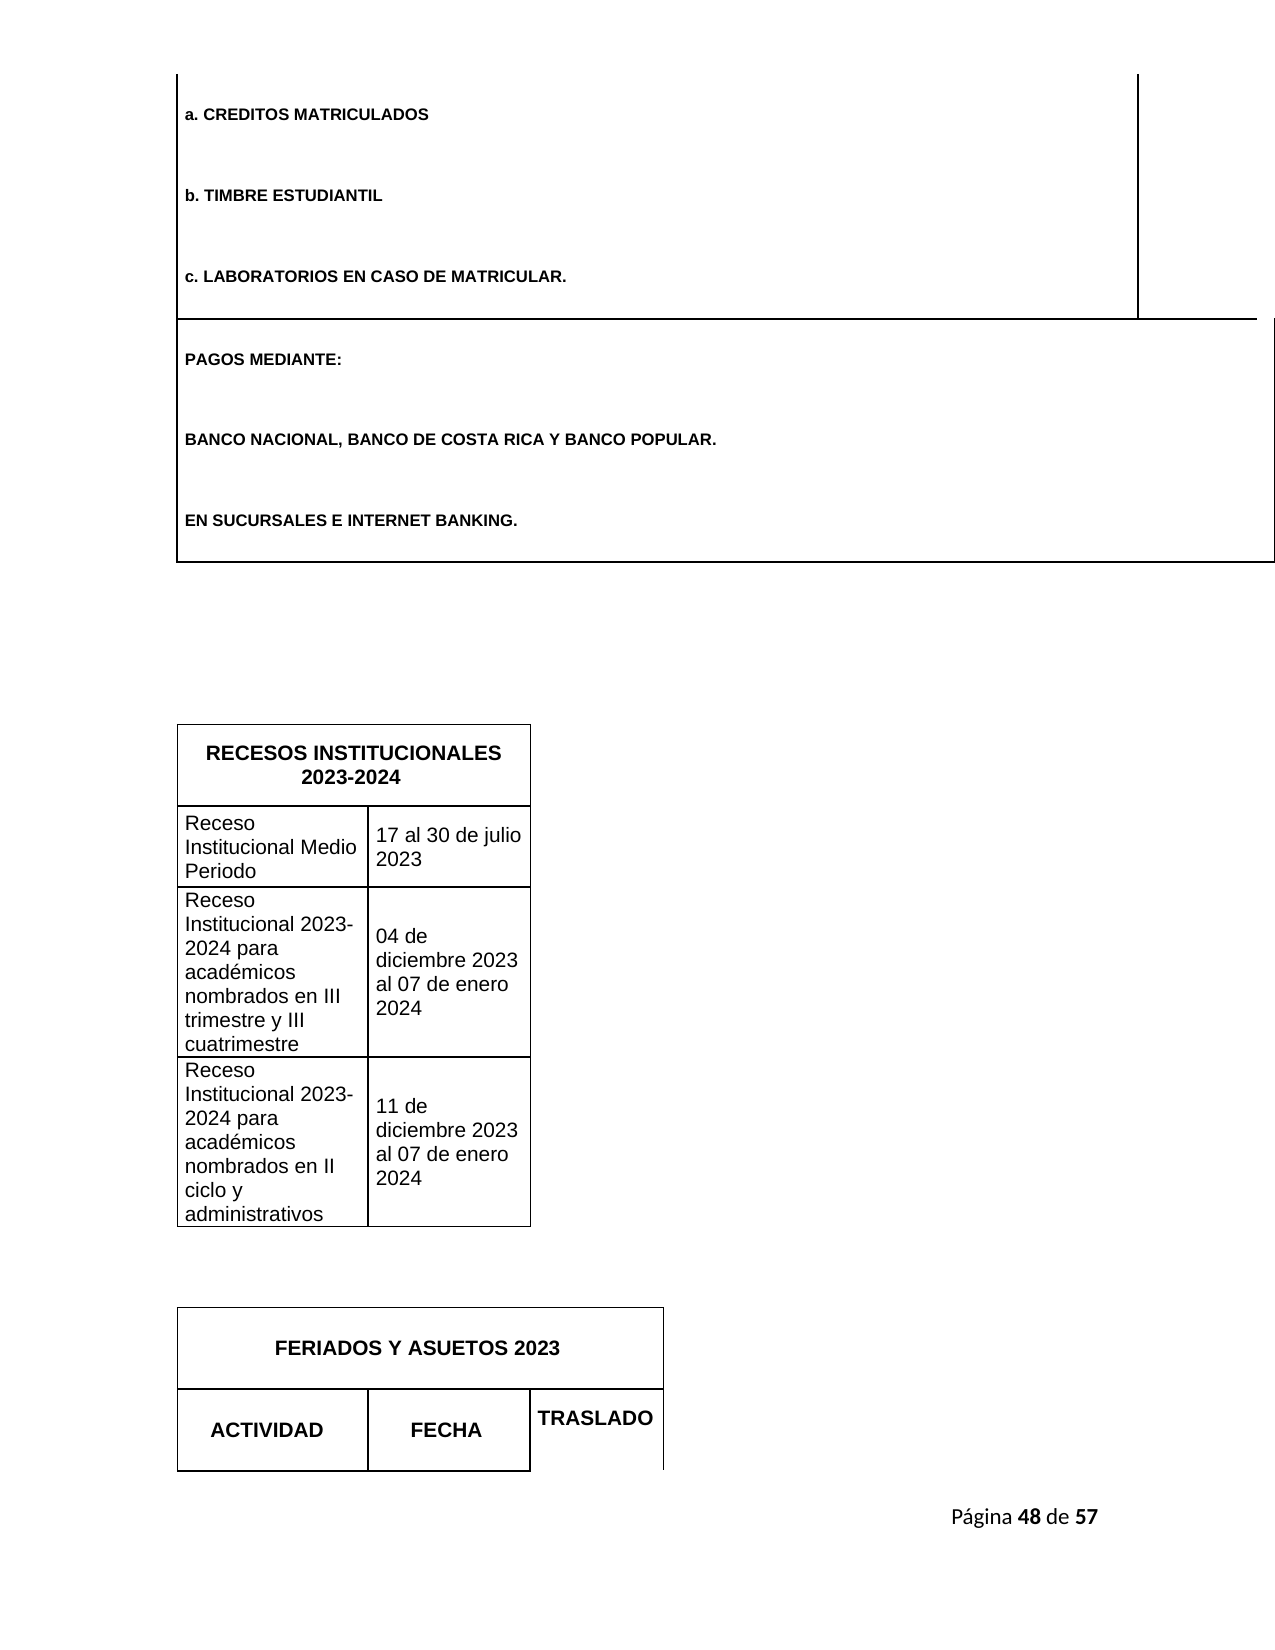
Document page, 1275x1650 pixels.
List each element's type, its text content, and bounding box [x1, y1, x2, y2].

table_cell c. LABORATORIOS EN CASO DE MATRICULAR. [178, 236, 1017, 317]
table_cell [938, 1388, 959, 1469]
table_cell [664, 643, 938, 724]
table_cell [1257, 886, 1275, 1056]
table_cell a. CREDITOS MATRICULADOS [178, 74, 1017, 155]
table_cell [959, 1056, 1257, 1226]
table_cell [938, 1307, 959, 1388]
table_cell [1257, 74, 1275, 155]
table_cell Receso Institucional 2023-2024 para académicos nombrados en II ciclo y administrativos [178, 1058, 367, 1226]
table_cell PAGOS MEDIANTE: [178, 320, 1257, 399]
table_cell [938, 724, 959, 805]
table_cell [959, 1226, 1257, 1307]
table_cell [1257, 643, 1275, 724]
table_cell [177, 643, 368, 724]
table_cell 04 de diciembre 2023 al 07 de enero 2024 [369, 888, 530, 1056]
table_cell [530, 563, 664, 642]
table_cell [1257, 155, 1275, 236]
table_cell RECESOS INSTITUCIONALES 2023-2024 [178, 725, 530, 805]
table_cell [177, 563, 368, 642]
table_cell [664, 1056, 938, 1226]
table_cell 11 de diciembre 2023 al 07 de enero 2024 [369, 1058, 530, 1226]
table_cell [531, 724, 664, 805]
table_cell [938, 886, 959, 1056]
table_cell [938, 563, 959, 642]
table_cell [664, 1226, 938, 1307]
table_cell [664, 724, 938, 805]
table_cell [1257, 480, 1274, 561]
table_cell [938, 805, 959, 886]
table_cell [1257, 1388, 1275, 1469]
table_cell [1257, 805, 1275, 886]
table_cell [664, 563, 938, 642]
table_cell FERIADOS Y ASUETOS 2023 [178, 1308, 663, 1388]
table_cell [1017, 155, 1137, 236]
table_cell TRASLADO [531, 1390, 663, 1469]
table_cell [1257, 318, 1274, 399]
table_cell 17 al 30 de julio 2023 [369, 807, 530, 886]
table_cell [1017, 236, 1137, 317]
table_cell [368, 1227, 530, 1307]
table_cell [938, 1226, 959, 1307]
table_cell [1257, 724, 1275, 805]
table_cell [664, 886, 938, 1056]
table_cell Receso Institucional 2023-2024 para académicos nombrados en III trimestre y III cuatrimestre [178, 888, 367, 1056]
table_cell [1257, 563, 1275, 642]
table_cell [177, 1227, 368, 1307]
table_cell [1139, 74, 1257, 155]
table_cell [938, 643, 959, 724]
table_cell [1139, 155, 1257, 236]
table_cell [530, 643, 664, 724]
table_cell [959, 886, 1257, 1056]
table_cell FECHA [369, 1390, 529, 1469]
table_cell [531, 886, 664, 1056]
table_cell [959, 1307, 1257, 1388]
table_cell Receso Institucional Medio Periodo [178, 807, 367, 886]
table_cell [530, 1226, 664, 1307]
table_cell [959, 1388, 1257, 1469]
table_cell BANCO NACIONAL, BANCO DE COSTA RICA Y BANCO POPULAR. [178, 399, 1274, 480]
table_cell [1257, 1056, 1275, 1226]
table_cell [959, 643, 1257, 724]
table_cell [938, 1056, 959, 1226]
table_cell [1257, 1307, 1275, 1388]
table_cell b. TIMBRE ESTUDIANTIL [178, 155, 1017, 236]
table_cell [959, 805, 1257, 886]
table_cell [664, 805, 938, 886]
table_cell [959, 724, 1257, 805]
table_cell [531, 1056, 664, 1226]
table_cell [1257, 1226, 1275, 1307]
table_cell [1017, 74, 1137, 155]
table_cell [1139, 236, 1257, 317]
table_cell [368, 563, 530, 642]
table_cell [664, 1388, 938, 1469]
table_cell [959, 563, 1257, 642]
table_cell [664, 1307, 938, 1388]
table_cell EN SUCURSALES E INTERNET BANKING. [178, 480, 1257, 561]
table_cell ACTIVIDAD [178, 1390, 367, 1469]
table_cell [368, 643, 530, 724]
table_cell [531, 805, 664, 886]
table_cell [1257, 236, 1275, 317]
